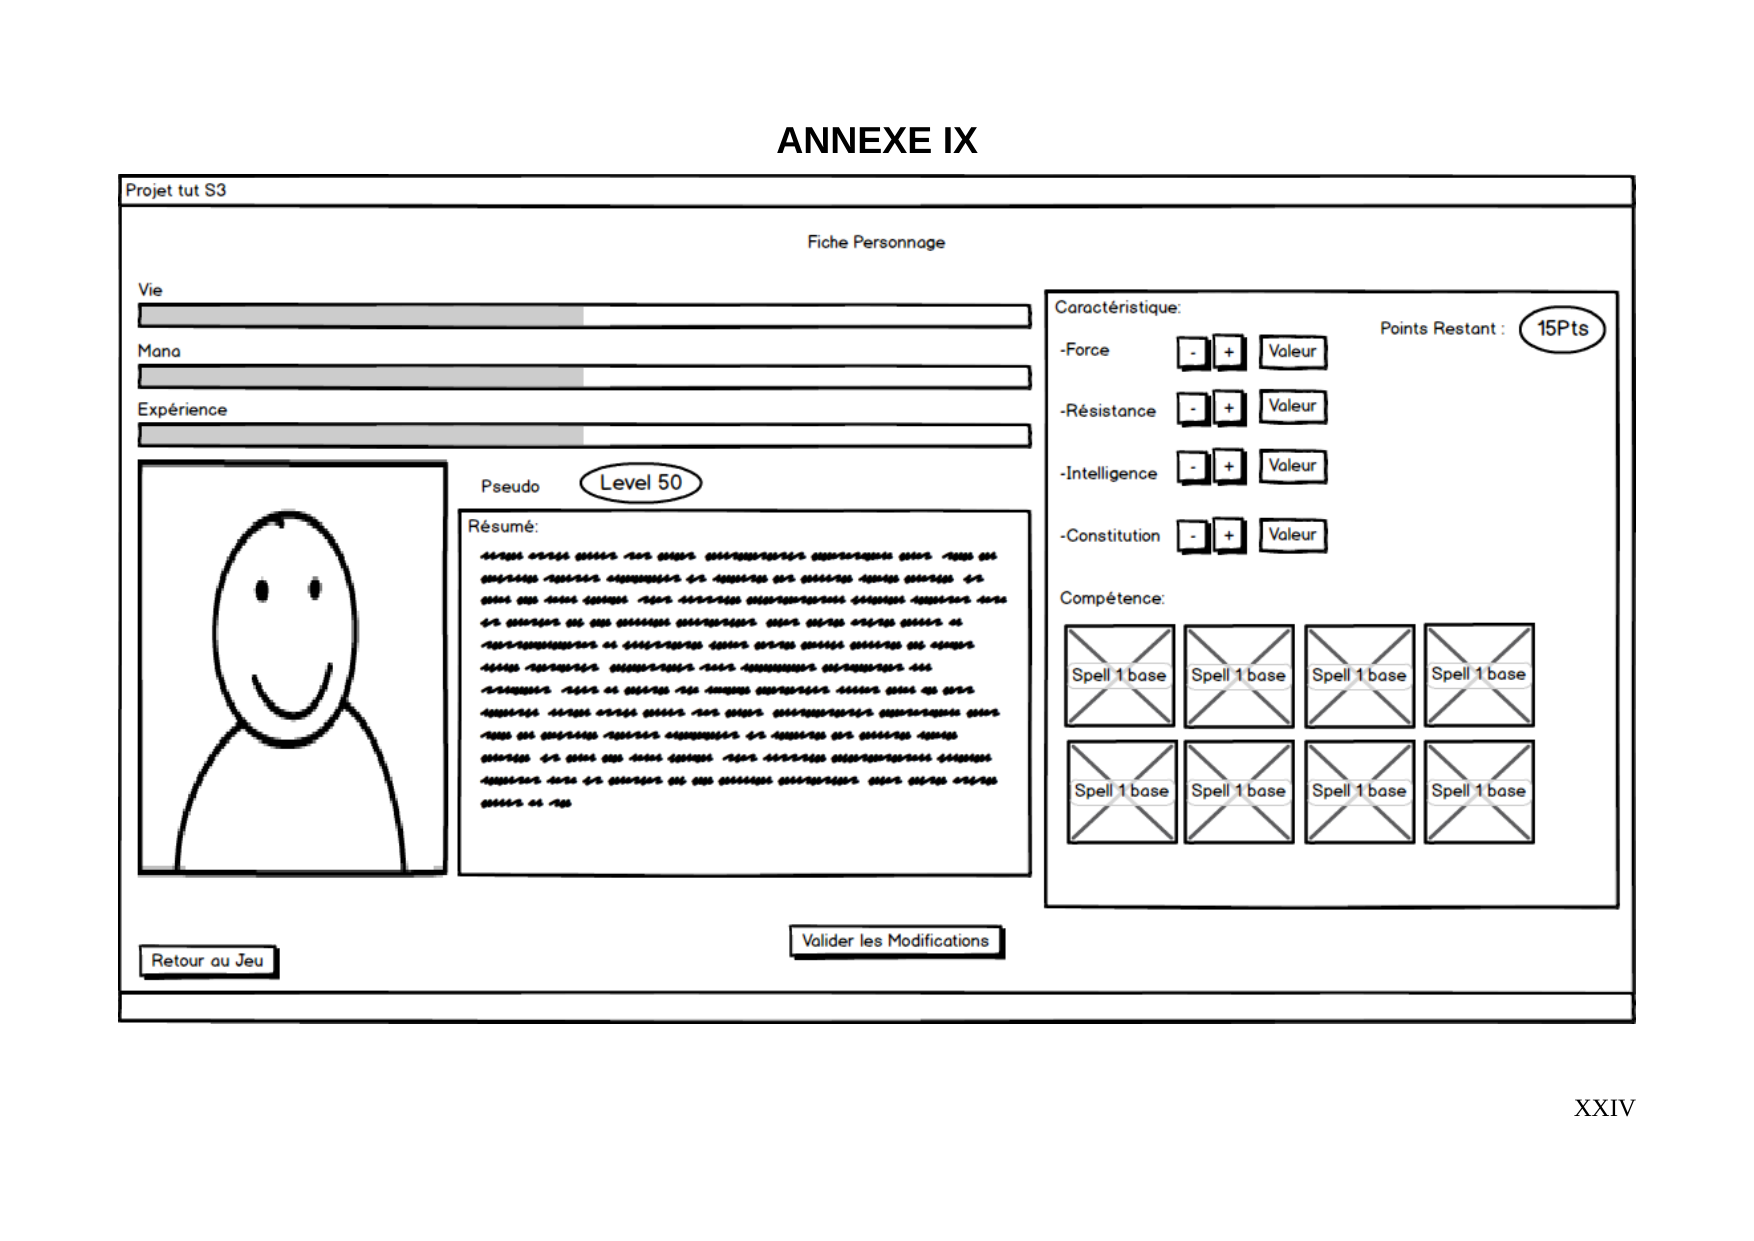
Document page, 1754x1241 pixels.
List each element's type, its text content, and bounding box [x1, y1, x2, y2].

picture [118, 174, 1636, 1024]
text ANNEXE IX [118, 118, 1636, 161]
